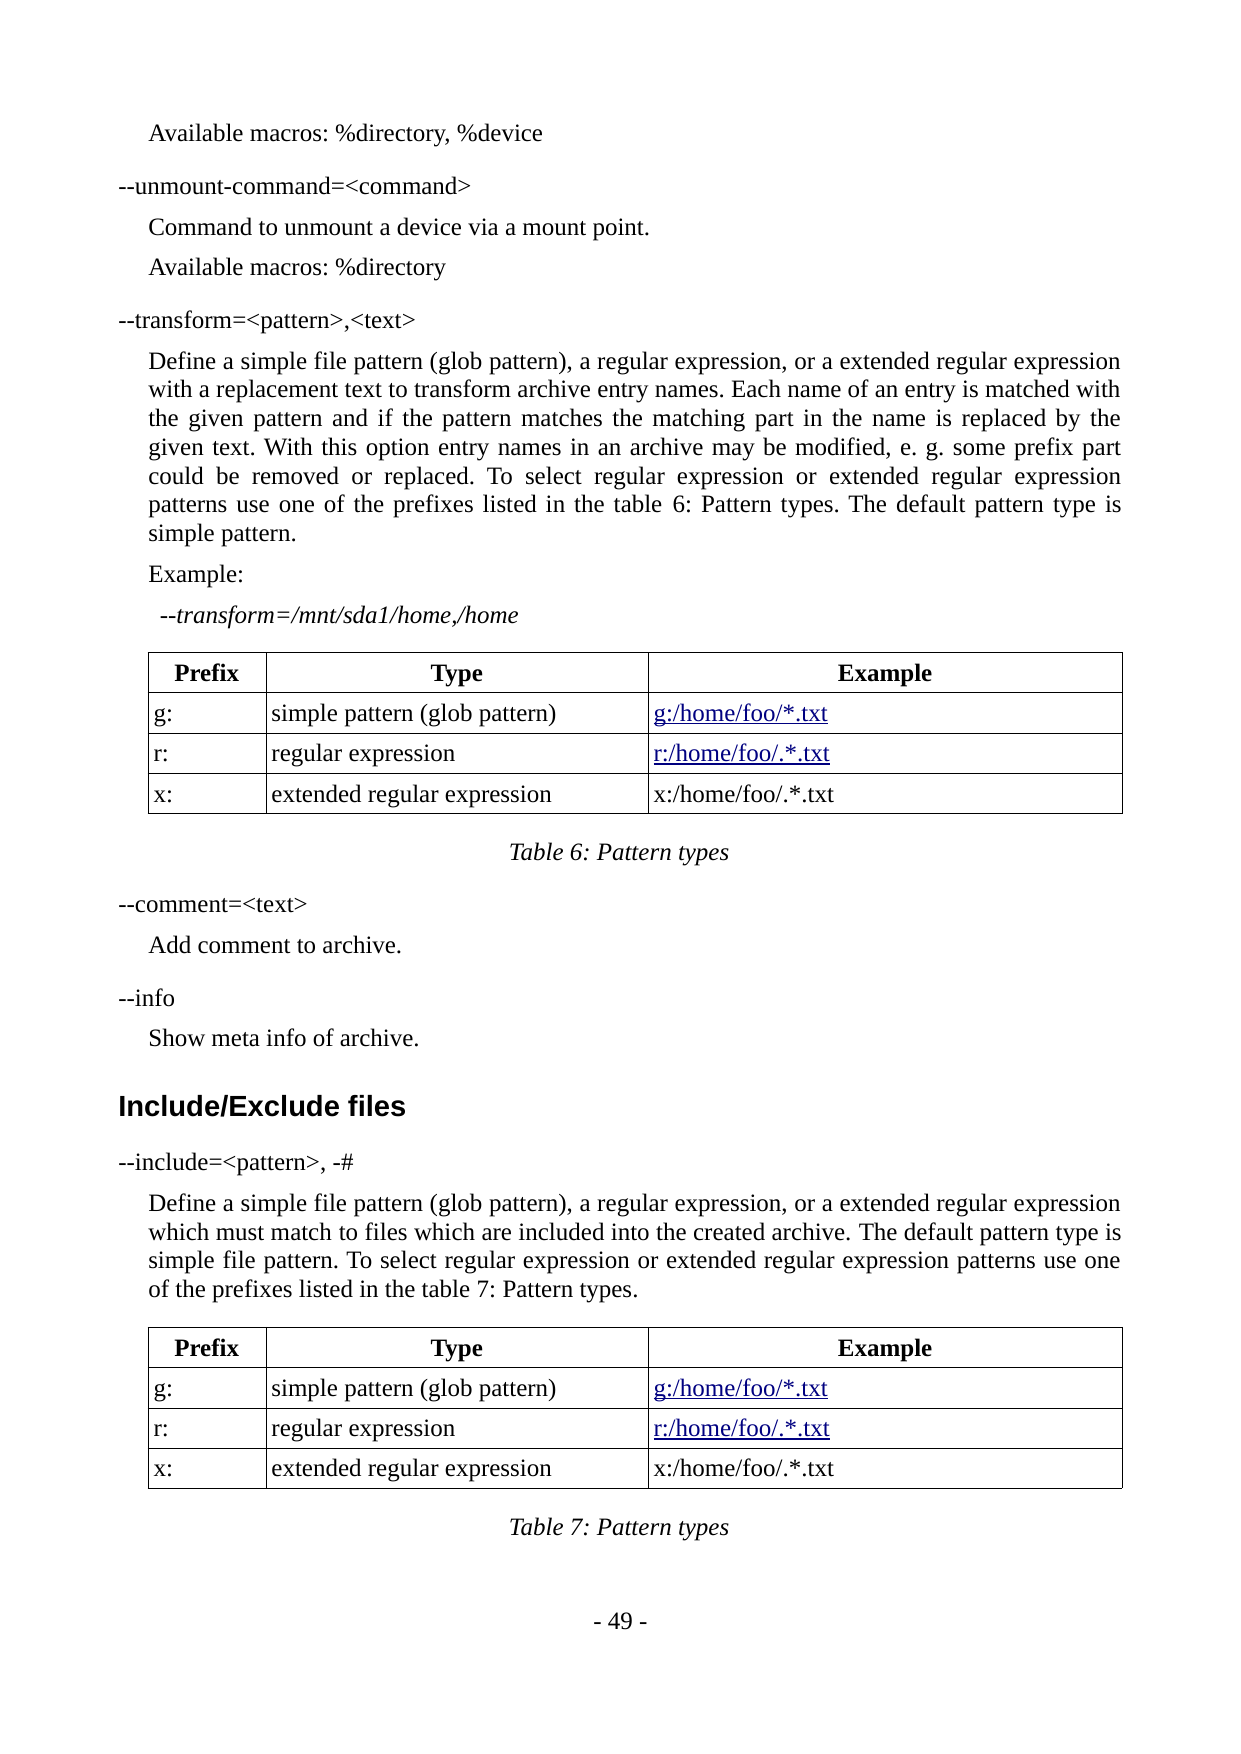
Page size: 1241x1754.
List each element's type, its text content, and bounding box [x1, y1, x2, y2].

table_cell r: [149, 1409, 266, 1448]
table_cell g:/home/foo/*.txt [649, 693, 1122, 733]
table_cell simple pattern (glob pattern) [267, 693, 648, 733]
title --transform=<pattern>,<text> [118, 305, 1122, 334]
text Table 7: Pattern types [118, 1512, 1122, 1540]
title --unmount-command=<command> [118, 171, 1122, 199]
table_cell r: [149, 734, 266, 773]
text Available macros: %directory, %device [148, 118, 1122, 147]
table_cell x:/home/foo/.*.txt [649, 1449, 1122, 1488]
table_cell r:/home/foo/.*.txt [649, 1409, 1122, 1448]
table_cell x:/home/foo/.*.txt [649, 774, 1122, 813]
text --transform=/mnt/sda1/home,/home [159, 600, 1122, 628]
table_header Example [649, 653, 1122, 692]
table_header Example [649, 1328, 1122, 1367]
text Define a simple file pattern (glob pattern), a regular expression, or a extended regular expression which must match to files which are included into the created archive. The default pattern type is simple file pattern. To select regular expression or extended regular expression patterns use one of the prefixes listed in the table 7: Pattern types. [148, 1188, 1122, 1303]
table_cell g: [149, 693, 266, 733]
text Available macros: %directory [148, 252, 1122, 281]
table_cell g:/home/foo/*.txt [649, 1368, 1122, 1407]
title --include=<pattern>, -# [118, 1147, 1122, 1176]
table_cell extended regular expression [267, 774, 648, 813]
text Add comment to archive. [148, 930, 1122, 959]
table_header Prefix [149, 653, 266, 692]
table_header Prefix [149, 1328, 266, 1367]
text Command to unmount a device via a mount point. [148, 212, 1122, 240]
table_header Type [267, 653, 648, 692]
table_cell g: [149, 1368, 266, 1407]
table_cell r:/home/foo/.*.txt [649, 734, 1122, 773]
title --comment=<text> [118, 889, 1122, 918]
title --info [118, 983, 1122, 1012]
table_cell simple pattern (glob pattern) [267, 1368, 648, 1407]
table_cell x: [149, 774, 266, 813]
table_cell extended regular expression [267, 1449, 648, 1488]
table_cell x: [149, 1449, 266, 1488]
text Example: [148, 559, 1122, 588]
text Table 6: Pattern types [118, 837, 1122, 866]
table_cell regular expression [267, 1409, 648, 1448]
text Define a simple file pattern (glob pattern), a regular expression, or a extended regular expression with a replacement text to transform archive entry names. Each name of an entry is matched with the given pattern and if the pattern matches the matching part in the name is replaced by the given text. With this option entry names in an archive may be modified, e. g. some prefix part could be removed or replaced. To select regular expression or extended regular expression patterns use one of the prefixes listed in the table 6: Pattern types. The default pattern type is simple pattern. [148, 346, 1122, 547]
text Show meta info of archive. [148, 1023, 1122, 1052]
subtitle Include/Exclude files [118, 1089, 1122, 1123]
table_header Type [267, 1328, 648, 1367]
table_cell regular expression [267, 734, 648, 773]
